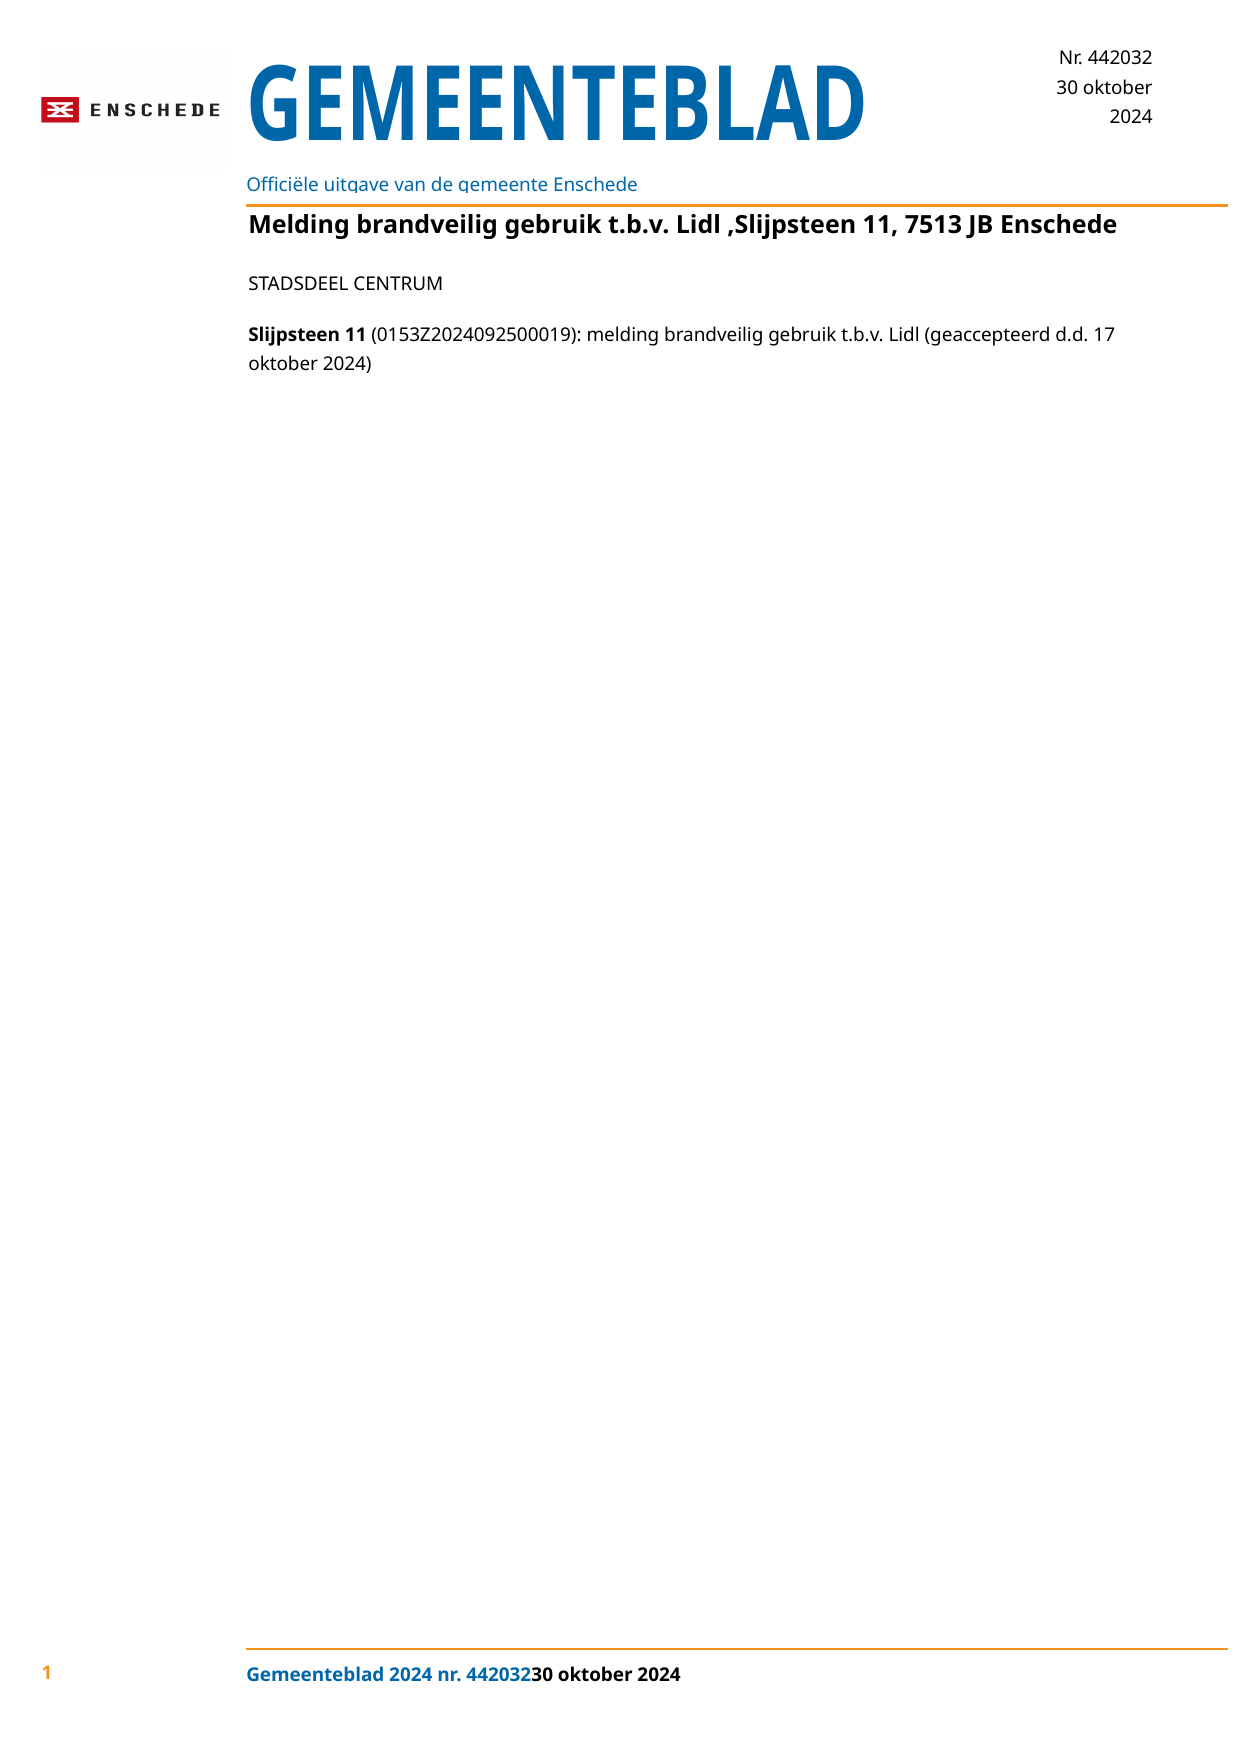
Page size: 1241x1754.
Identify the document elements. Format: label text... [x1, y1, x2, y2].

text STADSDEEL CENTRUM [248, 270, 1152, 296]
text Slijpsteen 11 (0153Z2024092500019): melding brandveilig gebruik t.b.v. Lidl (geaccepteerd d.d. 17 oktober 2024) [248, 321, 1152, 376]
picture [41, 47, 231, 172]
text Melding brandveilig gebruik t.b.v. Lidl ,Slijpsteen 11, 7513 JB Enschede [248, 207, 1152, 241]
